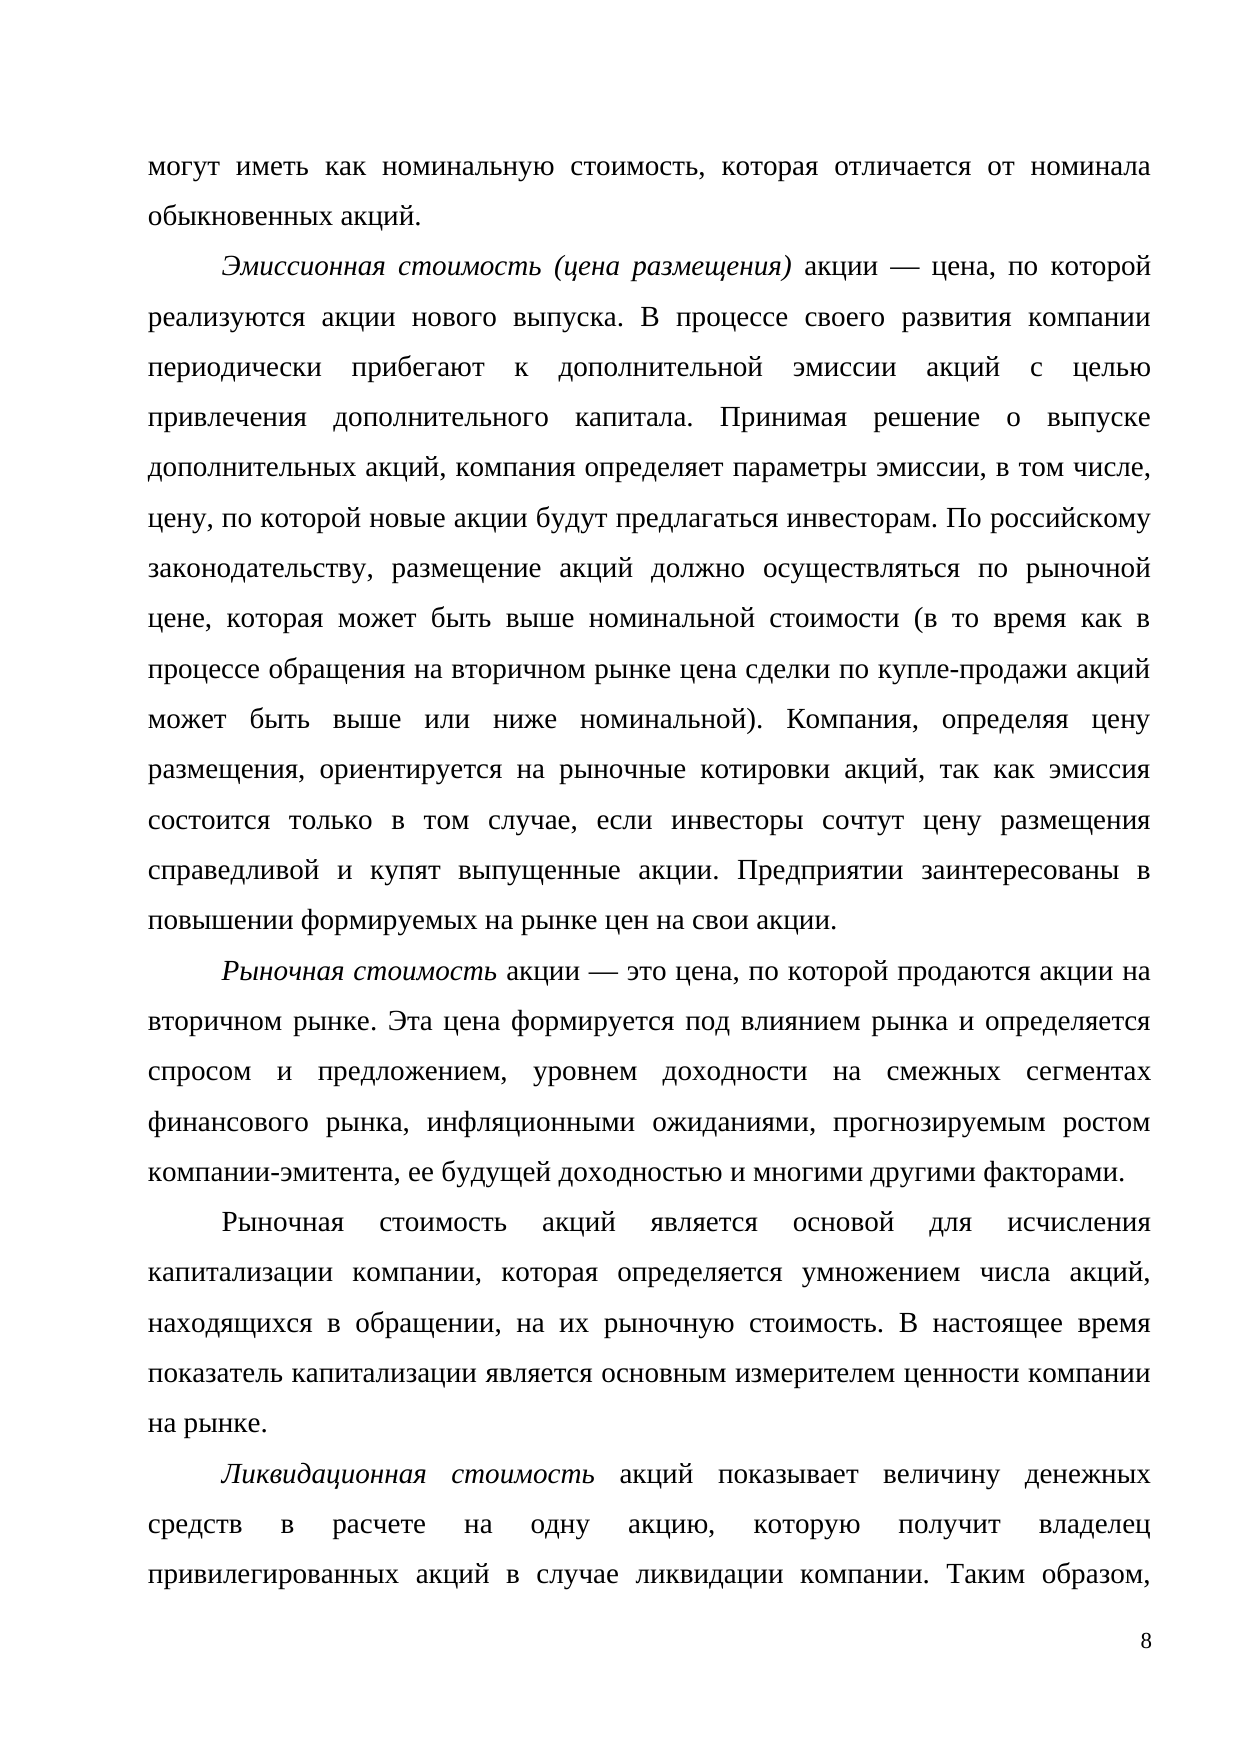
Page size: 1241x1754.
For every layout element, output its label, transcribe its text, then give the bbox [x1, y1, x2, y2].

text Ликвидационная стоимость акций показывает величину денежных средств в расчете на одну акцию, которую получит владелец привилегированных акций в случае ликвидации компании. Таким образом, [148, 1456, 1152, 1590]
text Рыночная стоимость акции — это цена, по которой продаются акции на вторичном рынке. Эта цена формируется под влиянием рынка и определяется спросом и предложением, уровнем доходности на смежных сегментах финансового рынка, инфляционными ожиданиями, прогнозируемым ростом компании-эмитента, ее будущей доходностью и многими другими факторами. [148, 953, 1152, 1187]
text Рыночная стоимость акций является основой для исчисления капитализации компании, которая определяется умножением числа акций, находящихся в обращении, на их рыночную стоимость. В настоящее время показатель капитализации является основным измерителем ценности компании на рынке. [148, 1204, 1152, 1439]
text могут иметь как номинальную стоимость, которая отличается от номинала обыкновенных акций. [148, 148, 1152, 232]
text Эмиссионная стоимость (цена размещения) акции — цена, по которой реализуются акции нового выпуска. В процессе своего развития компании периодически прибегают к дополнительной эмиссии акций с целью привлечения дополнительного капитала. Принимая решение о выпуске дополнительных акций, компания определяет параметры эмиссии, в том числе, цену, по которой новые акции будут предлагаться инвесторам. По российскому законодательству, размещение акций должно осуществляться по рыночной цене, которая может быть выше номинальной стоимости (в то время как в процессе обращения на вторичном рынке цена сделки по купле-продажи акций может быть выше или ниже номинальной). Компания, определяя цену размещения, ориентируется на рыночные котировки акций, так как эмиссия состоится только в том случае, если инвесторы сочтут цену размещения справедливой и купят выпущенные акции. Предприятии заинтересованы в повышении формируемых на рынке цен на свои акции. [148, 248, 1152, 936]
